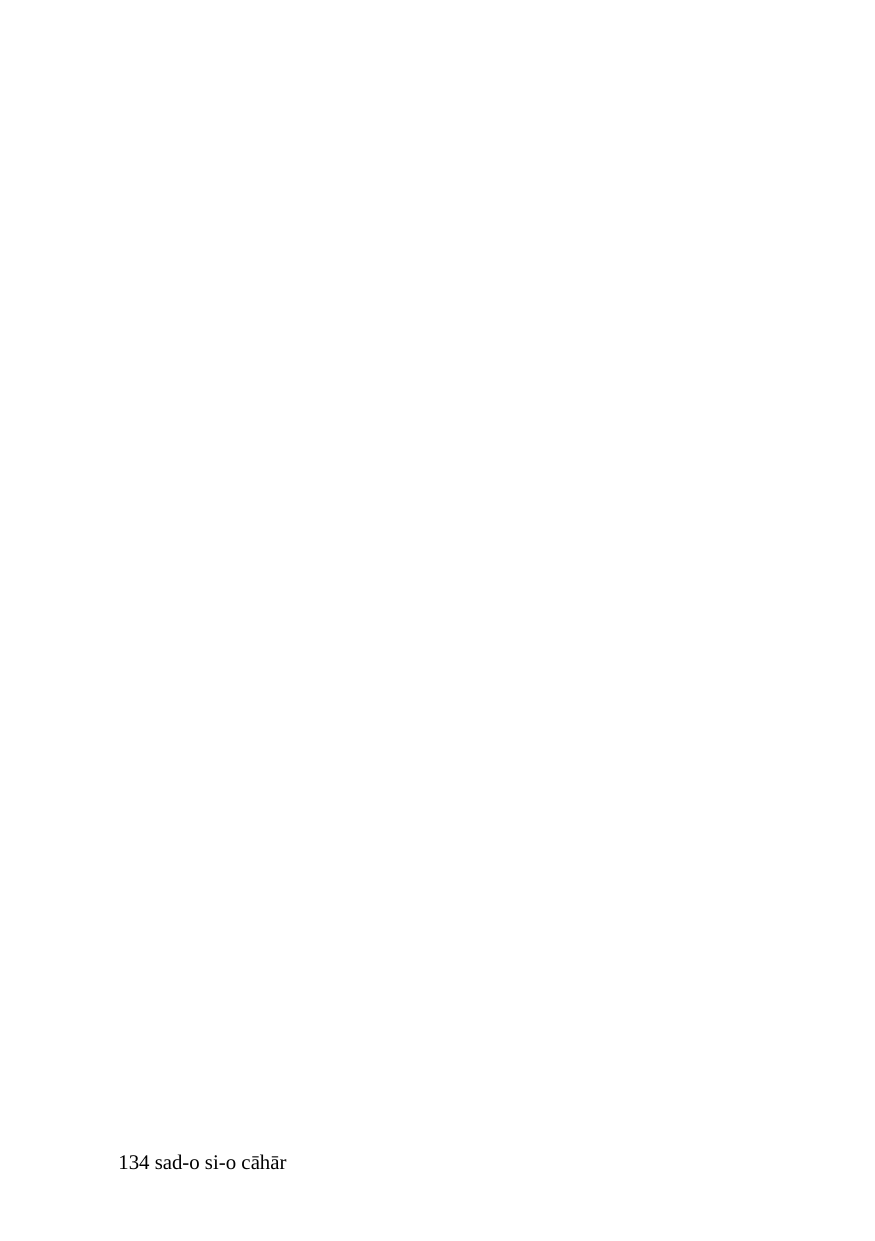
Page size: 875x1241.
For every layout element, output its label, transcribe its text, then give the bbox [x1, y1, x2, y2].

text 134 sad-o si-o cāhār [118, 1150, 756, 1174]
